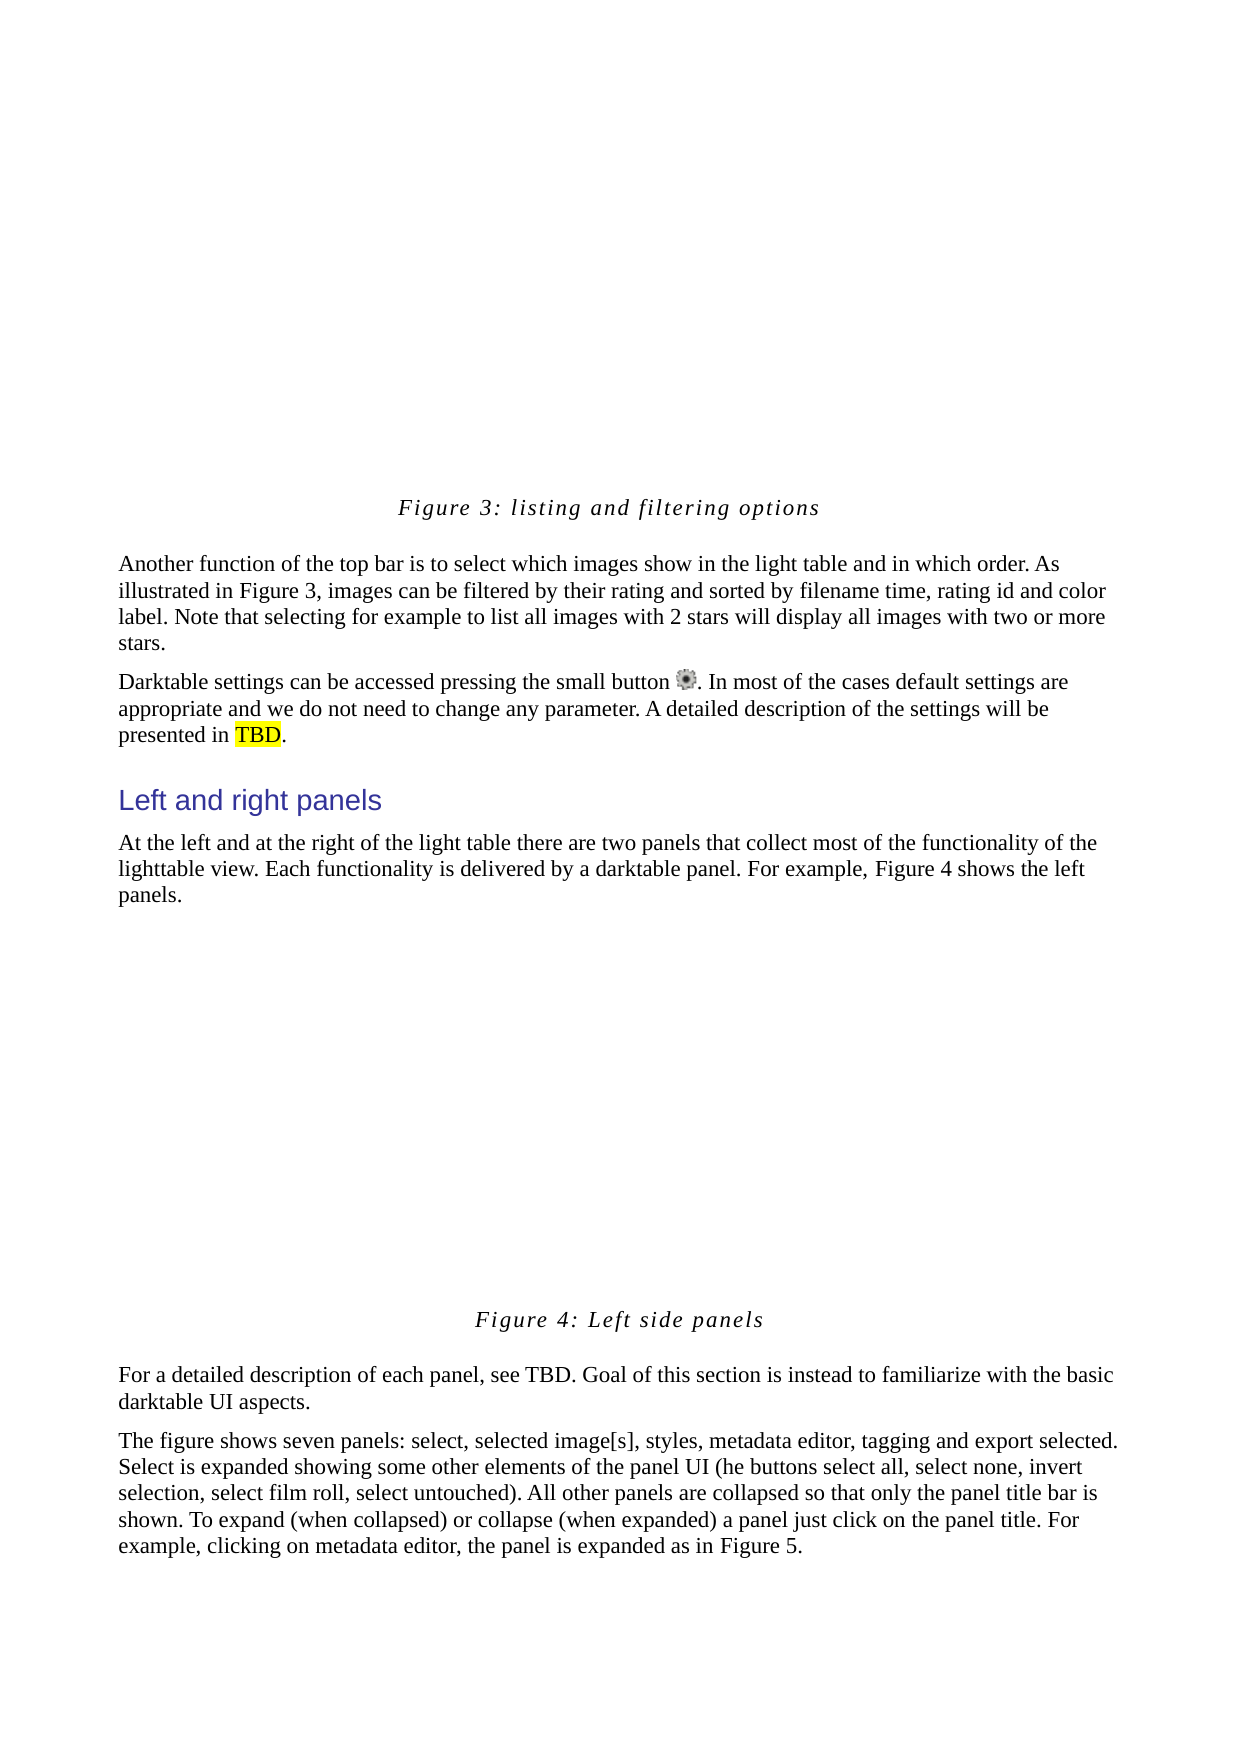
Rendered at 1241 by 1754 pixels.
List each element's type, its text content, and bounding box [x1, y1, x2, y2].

picture [676, 669, 697, 690]
text Figure 4: Left side panels [423, 932, 817, 1332]
text The figure shows seven panels: select, selected image[s], styles, metadata editor, tagging and export selected. Select is expanded showing some other elements of the panel UI (he buttons select all, select none, invert selection, select film roll, select untouched). All other panels are collapsed so that only the panel title bar is shown. To expand (when collapsed) or collapse (when expanded) a panel just click on the panel title. For example, clicking on metadata editor, the panel is expanded as in Figure 5. [118, 1427, 1122, 1558]
text At the left and at the right of the light table there are two panels that collect most of the functionality of the lighttable view. Each functionality is delivered by a darktable panel. For example, Figure 4 shows the left panels. [118, 829, 1122, 908]
text Figure 3: listing and filtering options [214, 130, 1006, 521]
text Darktable settings can be accessed pressing the small button . In most of the cases default settings are appropriate and we do not need to change any parameter. A detailed description of the settings will be presented in TBD. [118, 668, 1122, 747]
text Another function of the top bar is to select which images show in the light table and in which order. As illustrated in Figure 3, images can be filtered by their rating and sorted by filename time, rating id and color label. Note that selecting for example to list all images with 2 stars will display all images with two or more stars. [118, 118, 1122, 656]
subtitle Left and right panels [118, 783, 1122, 817]
text For a detailed description of each panel, see TBD. Goal of this section is instead to familiarize with the basic darktable UI aspects. [118, 920, 1122, 1414]
